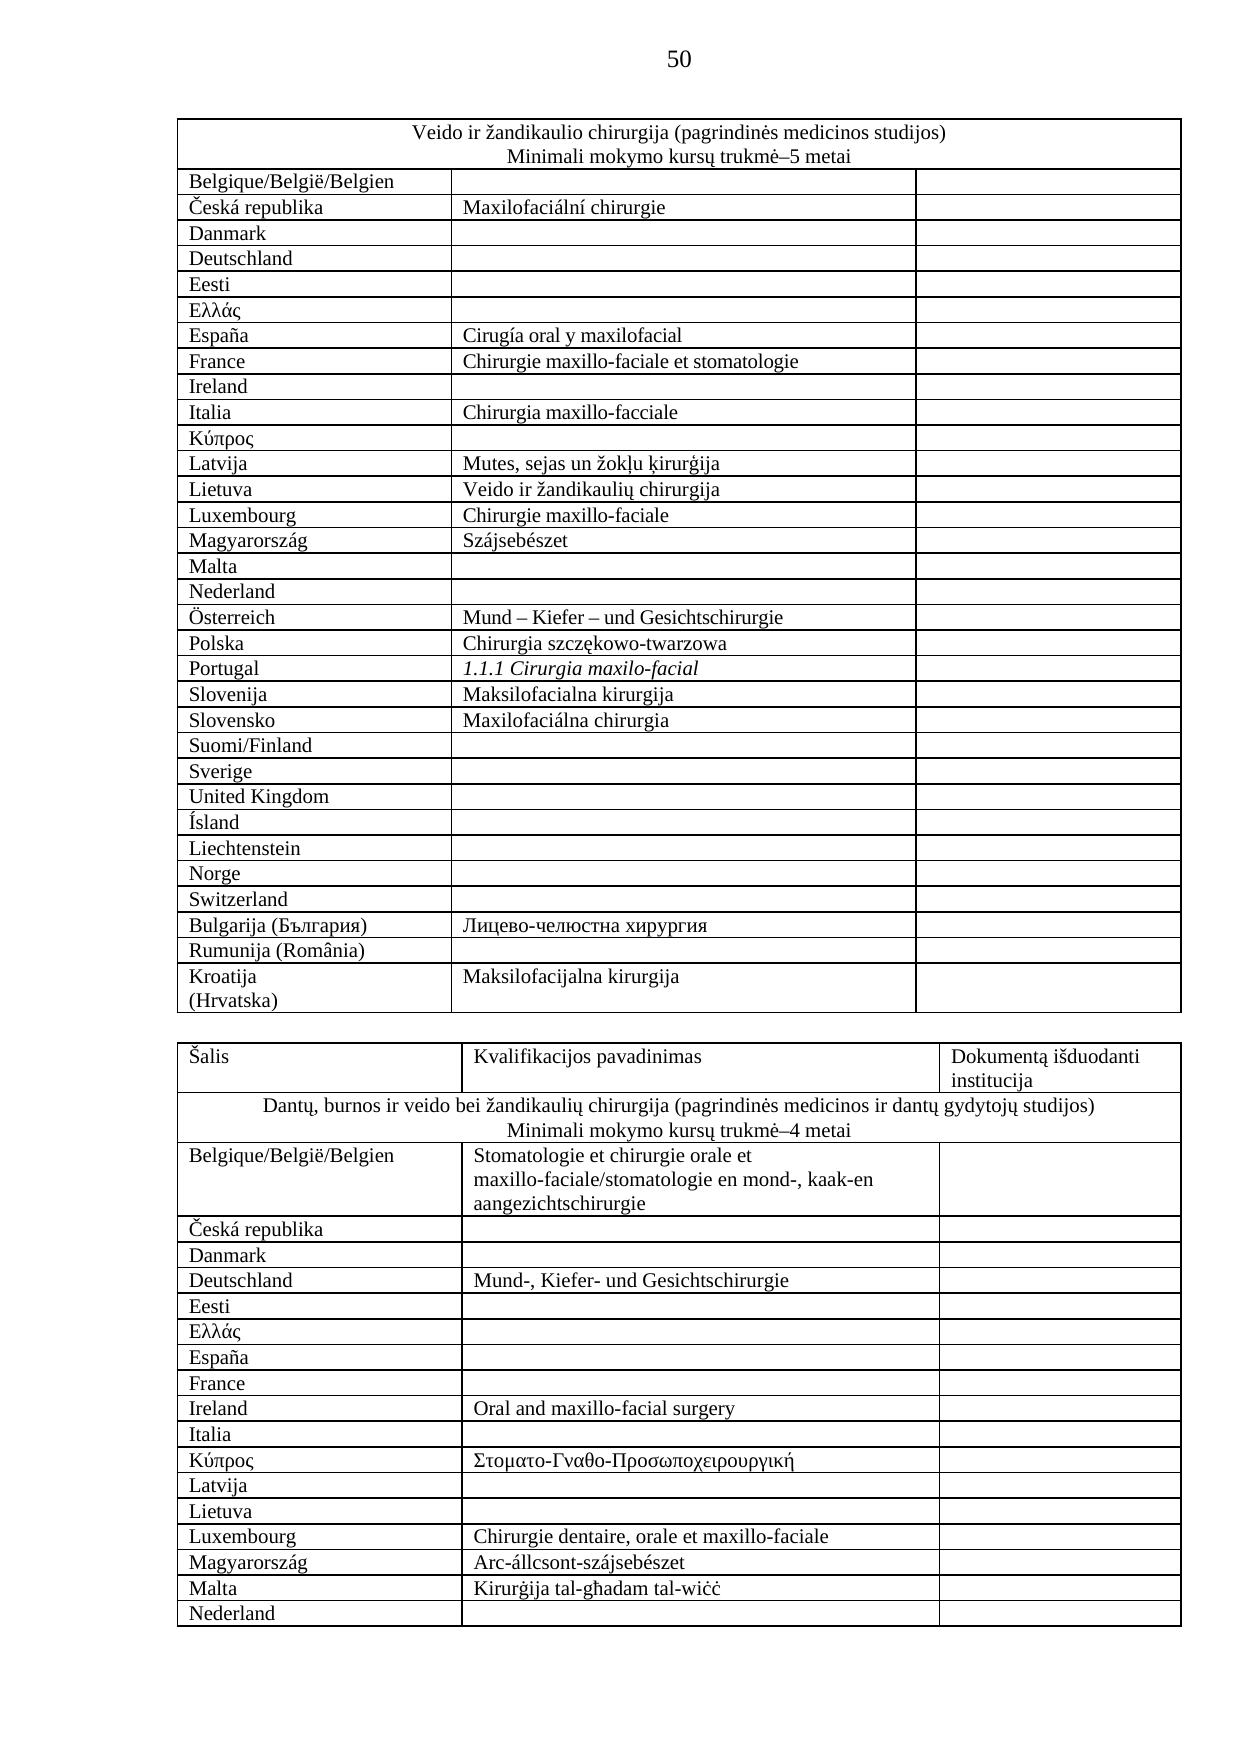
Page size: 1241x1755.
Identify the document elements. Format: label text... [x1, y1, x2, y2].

table_cell Stomatologie et chirurgie orale et maxillo-faciale/stomatologie en mond-, kaak-en aangezichtschirurgie [463, 1143, 939, 1215]
table_cell [917, 477, 1180, 501]
table_cell [917, 913, 1180, 937]
table_cell [917, 656, 1180, 680]
table_cell [940, 1601, 1180, 1625]
table_cell United Kingdom [178, 785, 451, 808]
table_cell Switzerland [178, 887, 451, 911]
table_cell [452, 426, 915, 450]
table_cell [917, 580, 1180, 603]
table_cell [463, 1320, 939, 1343]
table_cell Mund-, Kiefer- und Gesichtschirurgie [463, 1268, 939, 1292]
table_cell Κύπρος [178, 1448, 461, 1472]
table_cell [917, 938, 1180, 962]
table_cell [917, 554, 1180, 578]
table_cell [917, 272, 1180, 296]
table_cell France [178, 1371, 461, 1395]
table_cell [917, 375, 1180, 398]
table_cell Latvija [178, 1473, 461, 1497]
table_cell [452, 836, 915, 860]
table_cell Česká republika [178, 195, 451, 219]
table_cell [940, 1422, 1180, 1446]
table_cell Chirurgie maxillo-faciale [452, 503, 915, 527]
table_cell [452, 554, 915, 578]
table_cell Maxilofaciální chirurgie [452, 195, 915, 219]
table_cell [917, 528, 1180, 552]
table_cell [940, 1525, 1180, 1548]
table_cell Maksilofacialna kirurgija [452, 682, 915, 706]
table_cell Veido ir žandikaulio chirurgija (pagrindinės medicinos studijos) Minimali mokymo kursų trukmė–5 metai [178, 120, 1180, 168]
table_cell Danmark [178, 221, 451, 245]
table_cell [917, 733, 1180, 757]
table_cell Slovenija [178, 682, 451, 706]
table_cell Liechtenstein [178, 836, 451, 860]
table_cell [917, 323, 1180, 347]
table_cell Deutschland [178, 246, 451, 270]
table_cell [940, 1143, 1180, 1215]
table_cell [940, 1448, 1180, 1472]
table_cell Maksilofacijalna kirurgija [452, 964, 915, 1012]
table_cell [917, 810, 1180, 834]
table_header Dokumentą išduodanti institucija [940, 1044, 1180, 1092]
table_cell [452, 938, 915, 962]
table_cell Kirurġija tal-għadam tal-wiċċ [463, 1576, 939, 1600]
table_cell [940, 1499, 1180, 1523]
table_cell Szájsebészet [452, 528, 915, 552]
table_cell Lietuva [178, 477, 451, 501]
table_cell [463, 1499, 939, 1523]
table_cell [940, 1217, 1180, 1241]
table_cell Κύπρος [178, 426, 451, 450]
table_cell [940, 1473, 1180, 1497]
table_cell Ireland [178, 375, 451, 398]
table_cell [940, 1345, 1180, 1369]
table_cell [452, 759, 915, 783]
table_cell Italia [178, 400, 451, 424]
table_cell Magyarország [178, 528, 451, 552]
table_cell Chirurgia szczękowo-twarzowa [452, 631, 915, 655]
table_cell [452, 375, 915, 398]
table_cell Lietuva [178, 1499, 461, 1523]
table_cell [463, 1345, 939, 1369]
table_cell Chirurgie dentaire, orale et maxillo-faciale [463, 1525, 939, 1548]
table_cell [917, 221, 1180, 245]
table_cell Belgique/België/Belgien [178, 170, 451, 193]
table_cell Magyarország [178, 1550, 461, 1574]
table_cell Dantų, burnos ir veido bei žandikaulių chirurgija (pagrindinės medicinos ir dantų gydytojų studijos) Minimali mokymo kursų trukmė–4 metai [178, 1093, 1180, 1142]
table_cell Eesti [178, 272, 451, 296]
table_cell [917, 836, 1180, 860]
table_header Kvalifikacijos pavadinimas [463, 1044, 939, 1092]
table_cell España [178, 1345, 461, 1369]
table_cell [917, 964, 1180, 1012]
table_cell [940, 1243, 1180, 1267]
table_cell [917, 400, 1180, 424]
table_cell [940, 1550, 1180, 1574]
table_cell Luxembourg [178, 1525, 461, 1548]
table_cell [452, 785, 915, 808]
table_cell Italia [178, 1422, 461, 1446]
table_cell [452, 861, 915, 885]
table_cell [452, 246, 915, 270]
table_cell [463, 1601, 939, 1625]
table_cell [463, 1294, 939, 1318]
table_cell Лицево-челюстна хирургия [452, 913, 915, 937]
table_cell [917, 785, 1180, 808]
table_cell Malta [178, 1576, 461, 1600]
table_cell Latvija [178, 451, 451, 475]
table_cell Deutschland [178, 1268, 461, 1292]
table_cell Belgique/België/Belgien [178, 1143, 461, 1215]
table_cell Chirurgie maxillo-faciale et stomatologie [452, 349, 915, 373]
table_cell [463, 1217, 939, 1241]
table_cell [940, 1268, 1180, 1292]
table_cell Mutes, sejas un žokļu ķirurģija [452, 451, 915, 475]
table_cell Suomi/Finland [178, 733, 451, 757]
table_cell [940, 1576, 1180, 1600]
table_cell Veido ir žandikaulių chirurgija [452, 477, 915, 501]
table_cell Bulgarija (България) [178, 913, 451, 937]
table_cell Eesti [178, 1294, 461, 1318]
table_cell [917, 298, 1180, 322]
table_cell [917, 682, 1180, 706]
table_cell [452, 298, 915, 322]
table_cell Luxembourg [178, 503, 451, 527]
table_cell Česká republika [178, 1217, 461, 1241]
table_cell Danmark [178, 1243, 461, 1267]
table_cell [452, 733, 915, 757]
table_cell Polska [178, 631, 451, 655]
table_cell [940, 1320, 1180, 1343]
table_cell [917, 631, 1180, 655]
table_cell Österreich [178, 605, 451, 629]
table_cell [917, 503, 1180, 527]
table_cell Malta [178, 554, 451, 578]
table_cell [917, 170, 1180, 193]
table_cell [452, 170, 915, 193]
table_header Šalis [178, 1044, 461, 1092]
table_cell [940, 1294, 1180, 1318]
table_cell [917, 195, 1180, 219]
table_cell [917, 451, 1180, 475]
table_cell [452, 272, 915, 296]
table_cell Ελλάς [178, 1320, 461, 1343]
table_cell Ελλάς [178, 298, 451, 322]
table_cell [917, 246, 1180, 270]
table_cell [917, 887, 1180, 911]
table_cell Στοματο-Γναθο-Προσωποχειρουργική [463, 1448, 939, 1472]
table_cell [917, 861, 1180, 885]
table_cell Nederland [178, 1601, 461, 1625]
table_cell [917, 708, 1180, 732]
table_cell Sverige [178, 759, 451, 783]
table_cell [452, 580, 915, 603]
table_cell [452, 221, 915, 245]
table_cell [917, 605, 1180, 629]
table_cell [940, 1396, 1180, 1420]
table_cell [463, 1422, 939, 1446]
table_cell Portugal [178, 656, 451, 680]
table_cell Ireland [178, 1396, 461, 1420]
table_cell Nederland [178, 580, 451, 603]
table_cell [917, 426, 1180, 450]
table_cell Ísland [178, 810, 451, 834]
table_cell Arc-állcsont-szájsebészet [463, 1550, 939, 1574]
table_cell Rumunija (România) [178, 938, 451, 962]
table_cell Oral and maxillo-facial surgery [463, 1396, 939, 1420]
table_cell [452, 810, 915, 834]
table_cell [463, 1371, 939, 1395]
table_cell Kroatija (Hrvatska) [178, 964, 451, 1012]
table_cell [940, 1371, 1180, 1395]
table_cell [463, 1243, 939, 1267]
table_cell Chirurgia maxillo-facciale [452, 400, 915, 424]
table_cell Slovensko [178, 708, 451, 732]
table_cell España [178, 323, 451, 347]
table_cell Norge [178, 861, 451, 885]
table_cell Cirugía oral y maxilofacial [452, 323, 915, 347]
table_cell Mund – Kiefer – und Gesichtschirurgie [452, 605, 915, 629]
table_cell [917, 759, 1180, 783]
table_cell [452, 887, 915, 911]
table_cell [463, 1473, 939, 1497]
table_cell 1.1.1 Cirurgia maxilo-facial [452, 656, 915, 680]
table_cell France [178, 349, 451, 373]
table_cell Maxilofaciálna chirurgia [452, 708, 915, 732]
table_cell [917, 349, 1180, 373]
